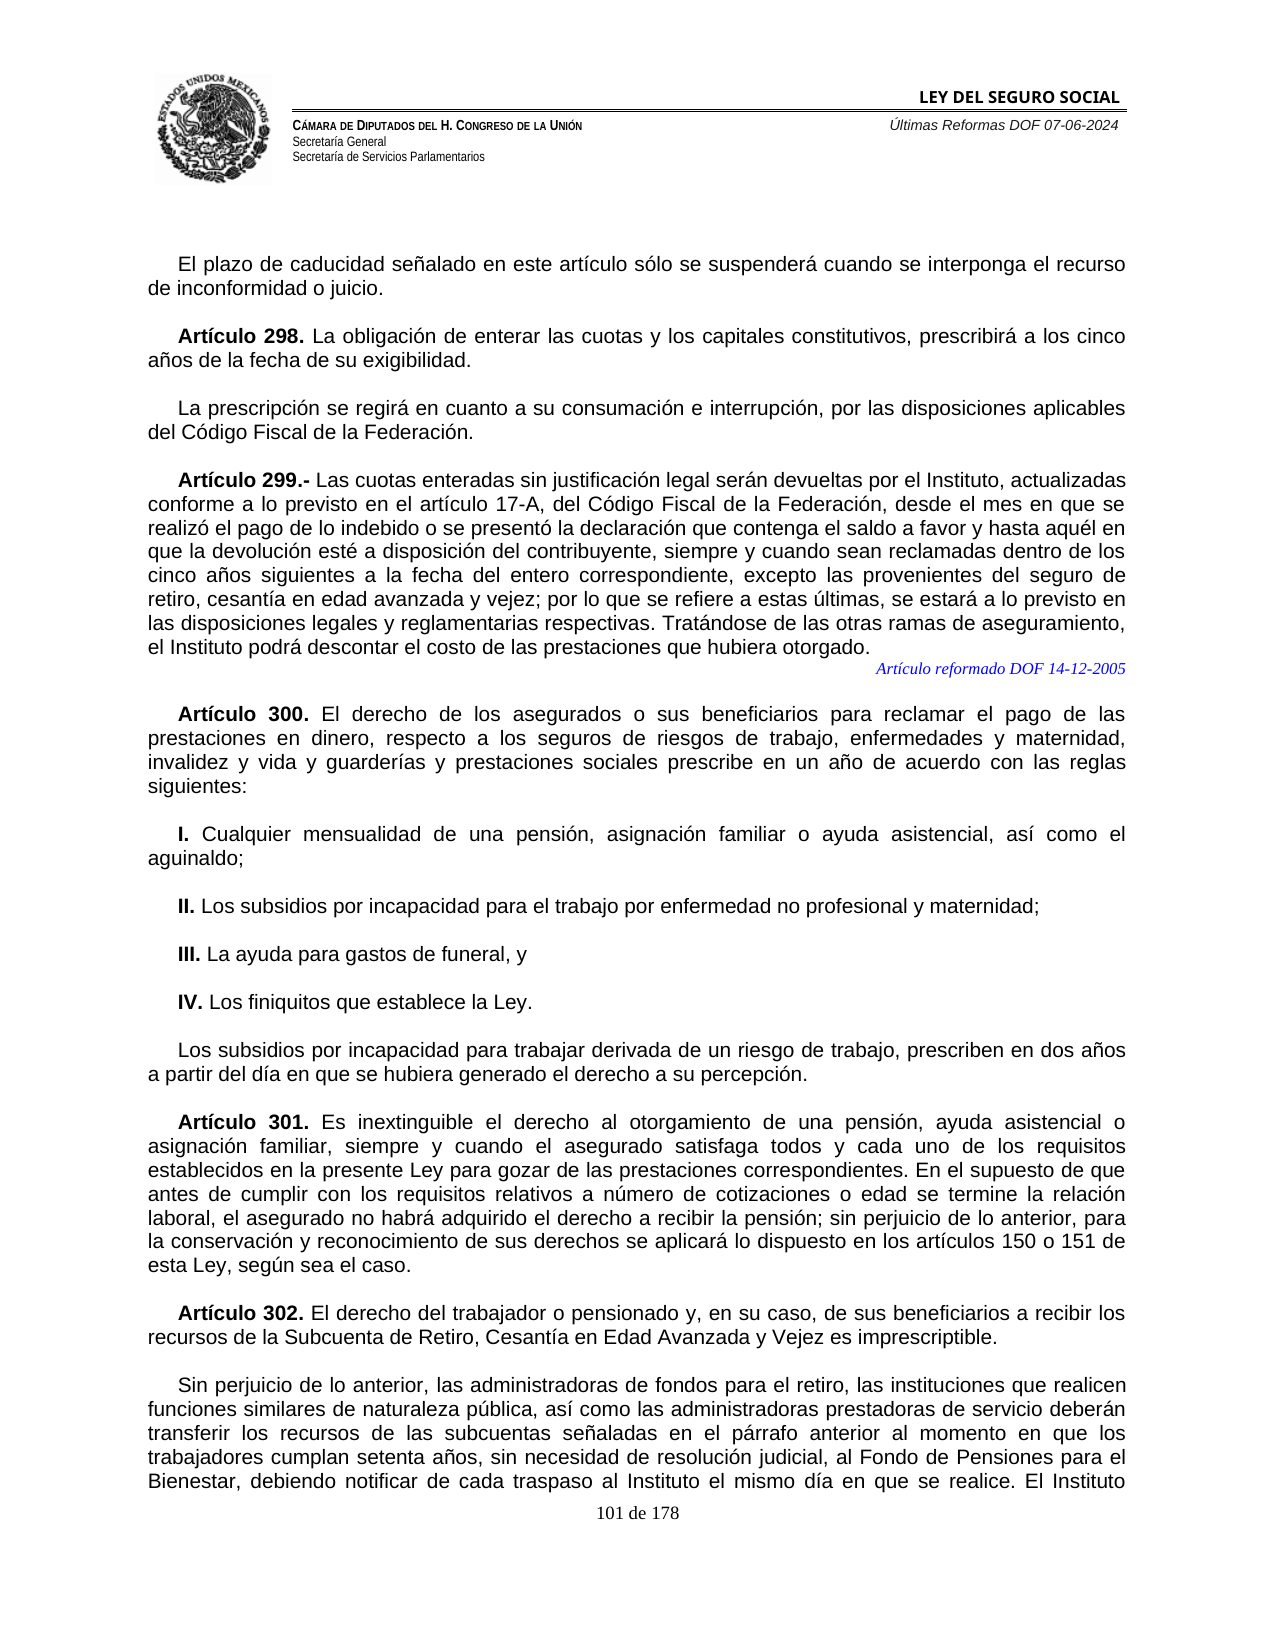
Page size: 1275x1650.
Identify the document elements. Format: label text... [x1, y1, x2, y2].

text La prescripción se regirá en cuanto a su consumación e interrupción, por las disposiciones aplicables del Código Fiscal de la Federación. [148, 396, 1127, 443]
text Artículo reformado DOF 14-12-2005 [148, 659, 1127, 678]
text Los subsidios por incapacidad para trabajar derivada de un riesgo de trabajo, prescriben en dos años a partir del día en que se hubiera generado el derecho a su percepción. [148, 1038, 1127, 1086]
text II. Los subsidios por incapacidad para el trabajo por enfermedad no profesional y maternidad; [148, 894, 1127, 918]
text Sin perjuicio de lo anterior, las administradoras de fondos para el retiro, las instituciones que realicen funciones similares de naturaleza pública, así como las administradoras prestadoras de servicio deberán transferir los recursos de las subcuentas señaladas en el párrafo anterior al momento en que los trabajadores cumplan setenta años, sin necesidad de resolución judicial, al Fondo de Pensiones para el Bienestar, debiendo notificar de cada traspaso al Instituto el mismo día en que se realice. El Instituto [148, 1373, 1127, 1493]
text I. Cualquier mensualidad de una pensión, asignación familiar o ayuda asistencial, así como el aguinaldo; [148, 822, 1127, 870]
text Artículo 300. El derecho de los asegurados o sus beneficiarios para reclamar el pago de las prestaciones en dinero, respecto a los seguros de riesgos de trabajo, enfermedades y maternidad, invalidez y vida y guarderías y prestaciones sociales prescribe en un año de acuerdo con las reglas siguientes: [148, 702, 1127, 798]
text Artículo 301. Es inextinguible el derecho al otorgamiento de una pensión, ayuda asistencial o asignación familiar, siempre y cuando el asegurado satisfaga todos y cada uno de los requisitos establecidos en la presente Ley para gozar de las prestaciones correspondientes. En el supuesto de que antes de cumplir con los requisitos relativos a número de cotizaciones o edad se termine la relación laboral, el asegurado no habrá adquirido el derecho a recibir la pensión; sin perjuicio de lo anterior, para la conservación y reconocimiento de sus derechos se aplicará lo dispuesto en los artículos 150 o 151 de esta Ley, según sea el caso. [148, 1109, 1127, 1277]
text Artículo 302. El derecho del trabajador o pensionado y, en su caso, de sus beneficiarios a recibir los recursos de la Subcuenta de Retiro, Cesantía en Edad Avanzada y Vejez es imprescriptible. [148, 1301, 1127, 1349]
text IV. Los finiquitos que establece la Ley. [148, 990, 1127, 1014]
text Artículo 298. La obligación de enterar las cuotas y los capitales constitutivos, prescribirá a los cinco años de la fecha de su exigibilidad. [148, 324, 1127, 372]
text El plazo de caducidad señalado en este artículo sólo se suspenderá cuando se interponga el recurso de inconformidad o juicio. [148, 252, 1127, 300]
text Artículo 299.- Las cuotas enteradas sin justificación legal serán devueltas por el Instituto, actualizadas conforme a lo previsto en el artículo 17-A, del Código Fiscal de la Federación, desde el mes en que se realizó el pago de lo indebido o se presentó la declaración que contenga el saldo a favor y hasta aquél en que la devolución esté a disposición del contribuyente, siempre y cuando sean reclamadas dentro de los cinco años siguientes a la fecha del entero correspondiente, excepto las provenientes del seguro de retiro, cesantía en edad avanzada y vejez; por lo que se refiere a estas últimas, se estará a lo previsto en las disposiciones legales y reglamentarias respectivas. Tratándose de las otras ramas de aseguramiento, el Instituto podrá descontar el costo de las prestaciones que hubiera otorgado. [148, 467, 1127, 659]
text III. La ayuda para gastos de funeral, y [148, 942, 1127, 966]
